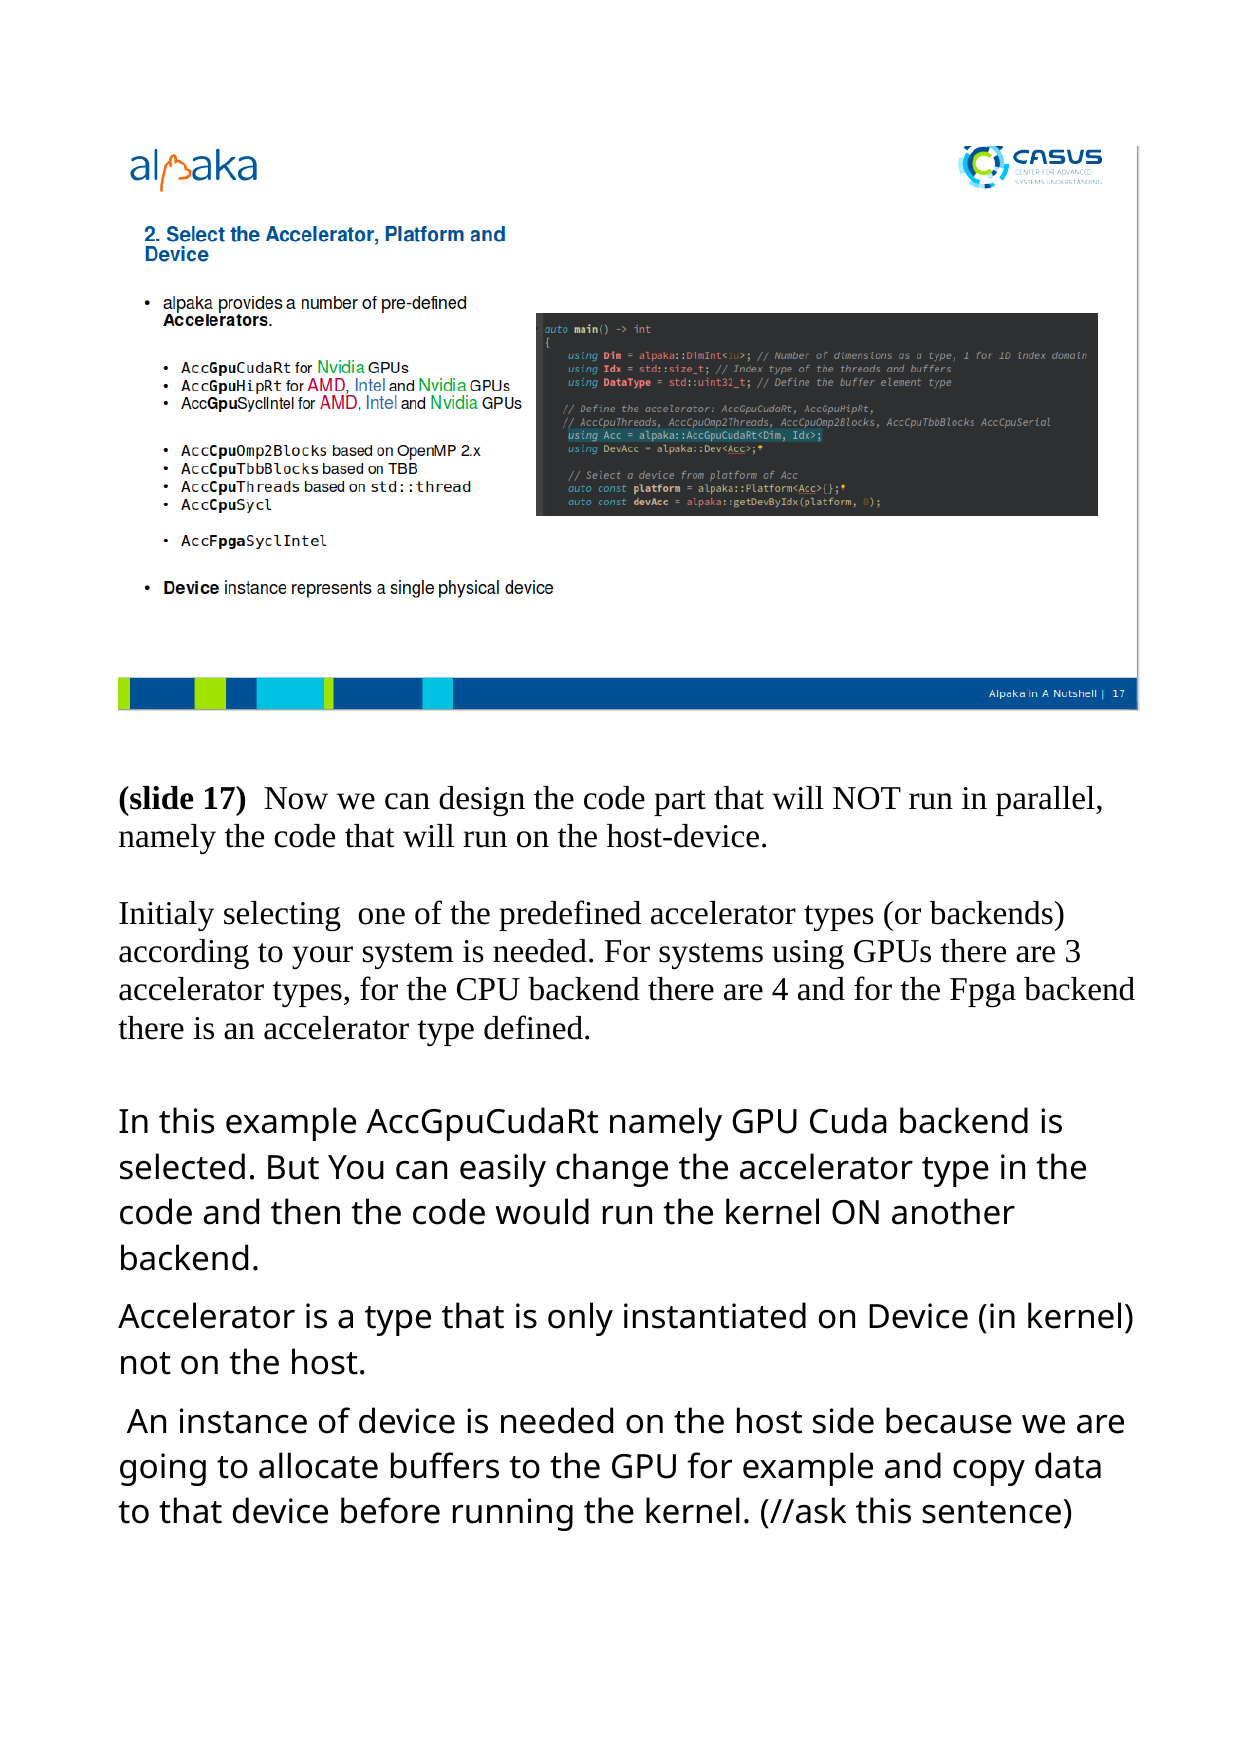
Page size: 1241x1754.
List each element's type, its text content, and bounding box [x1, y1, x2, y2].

text An instance of device is needed on the host side because we are going to allocate buffers to the GPU for example and copy data to that device before running the kernel. (//ask this sentence) [118, 1397, 1140, 1534]
text In this example AccGpuCudaRt namely GPU Cuda backend is selected. But You can easily change the accelerator type in the code and then the code would run the kernel ON another backend. [118, 1098, 1140, 1280]
picture [118, 146, 1141, 711]
text (slide 17) Now we can design the code part that will NOT run in parallel, namely the code that will run on the host-device. [118, 778, 1140, 854]
text Initialy selecting one of the predefined accelerator types (or backends) according to your system is needed. For systems using GPUs there are 3 accelerator types, for the CPU backend there are 4 and for the Fpga backend there is an accelerator type defined. [118, 893, 1140, 1046]
text Accelerator is a type that is only instantiated on Device (in kernel) not on the host. [118, 1293, 1140, 1384]
